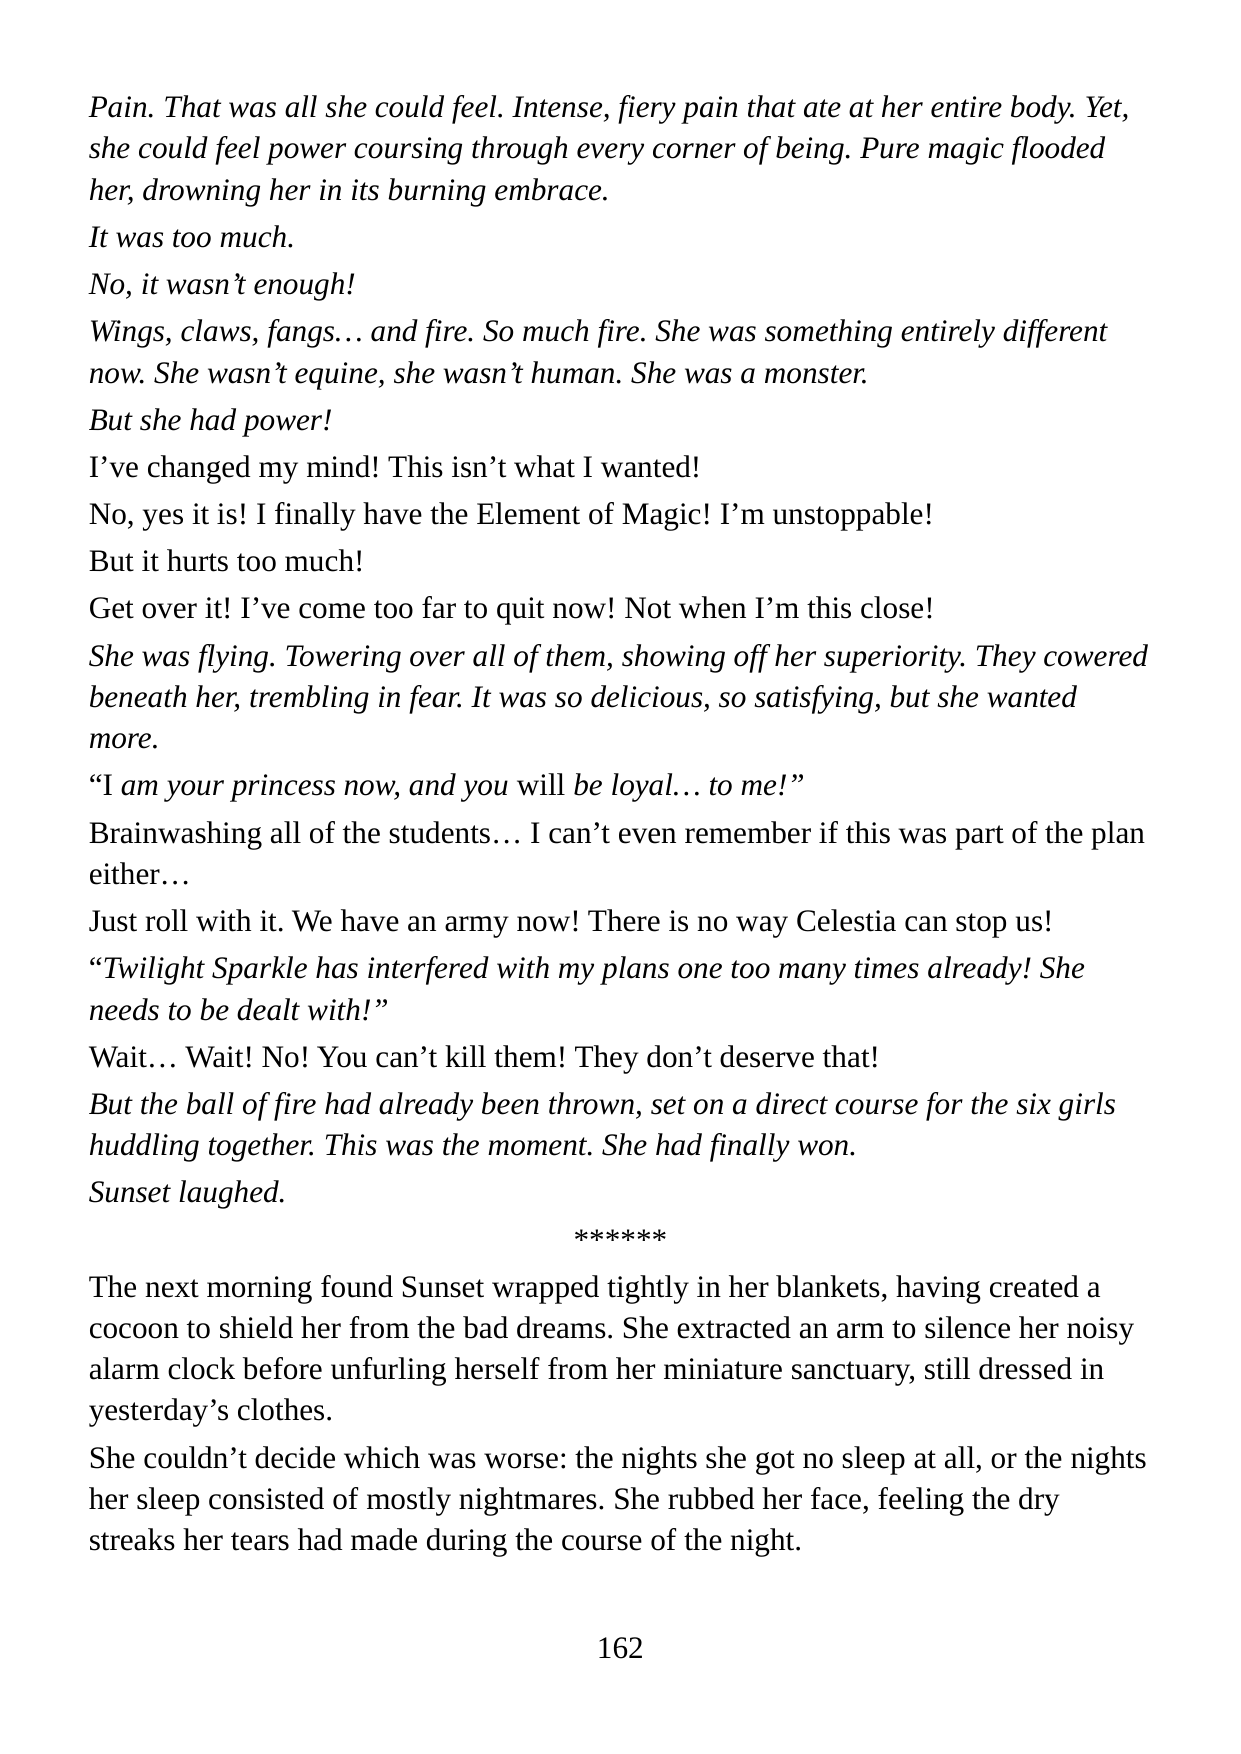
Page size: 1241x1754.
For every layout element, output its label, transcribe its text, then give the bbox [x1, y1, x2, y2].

text Sunset laughed. [88, 1173, 1152, 1209]
text “I am your princess now, and you will be loyal… to me!” [88, 767, 1152, 803]
text She was flying. Towering over all of them, showing off her superiority. They cowered beneath her, trembling in fear. It was so delicious, so satisfying, but she wanted more. [88, 637, 1152, 755]
text But she had power! [88, 401, 1152, 437]
text But it hurts too much! [88, 543, 1152, 578]
text Wings, claws, fangs… and fire. So much fire. She was something entirely different now. She wasn’t equine, she wasn’t human. She was a monster. [88, 313, 1152, 390]
text No, yes it is! I finally have the Element of Magic! I’m unstoppable! [88, 495, 1152, 531]
text Pain. That was all she could feel. Intense, fiery pain that ate at her entire body. Yet, she could feel power coursing through every corner of being. Pure magic flooded her, drowning her in its burning embrace. [88, 88, 1152, 207]
text It was too much. [88, 218, 1152, 254]
text Get over it! I’ve come too far to quit now! Not when I’m this close! [88, 590, 1152, 626]
text But the ball of fire had already been thrown, set on a direct course for the six girls huddling together. This was the moment. She had finally won. [88, 1085, 1152, 1162]
text The next morning found Sunset wrapped tightly in her blankets, having created a cocoon to shield her from the bad dreams. She extracted an arm to silence her noisy alarm clock before unfurling herself from her miniature sanctuary, still dressed in yesterday’s clothes. [88, 1268, 1152, 1428]
text Brainwashing all of the students… I can’t even remember if this was part of the plan either… [88, 814, 1152, 891]
text No, it wasn’t enough! [88, 265, 1152, 301]
text Just roll with it. We have an army now! There is no way Celestia can stop us! [88, 902, 1152, 938]
text ****** [88, 1221, 1152, 1257]
text I’ve changed my mind! This isn’t what I wanted! [88, 448, 1152, 484]
text “Twilight Sparkle has interfered with my plans one too many times already! She needs to be dealt with!” [88, 949, 1152, 1027]
text She couldn’t decide which was worse: the nights she got no sleep at all, or the nights her sleep consisted of mostly nightmares. She rubbed her face, feeling the dry streaks her tears had made during the course of the night. [88, 1439, 1152, 1557]
text Wait… Wait! No! You can’t kill them! They don’t deserve that! [88, 1038, 1152, 1074]
